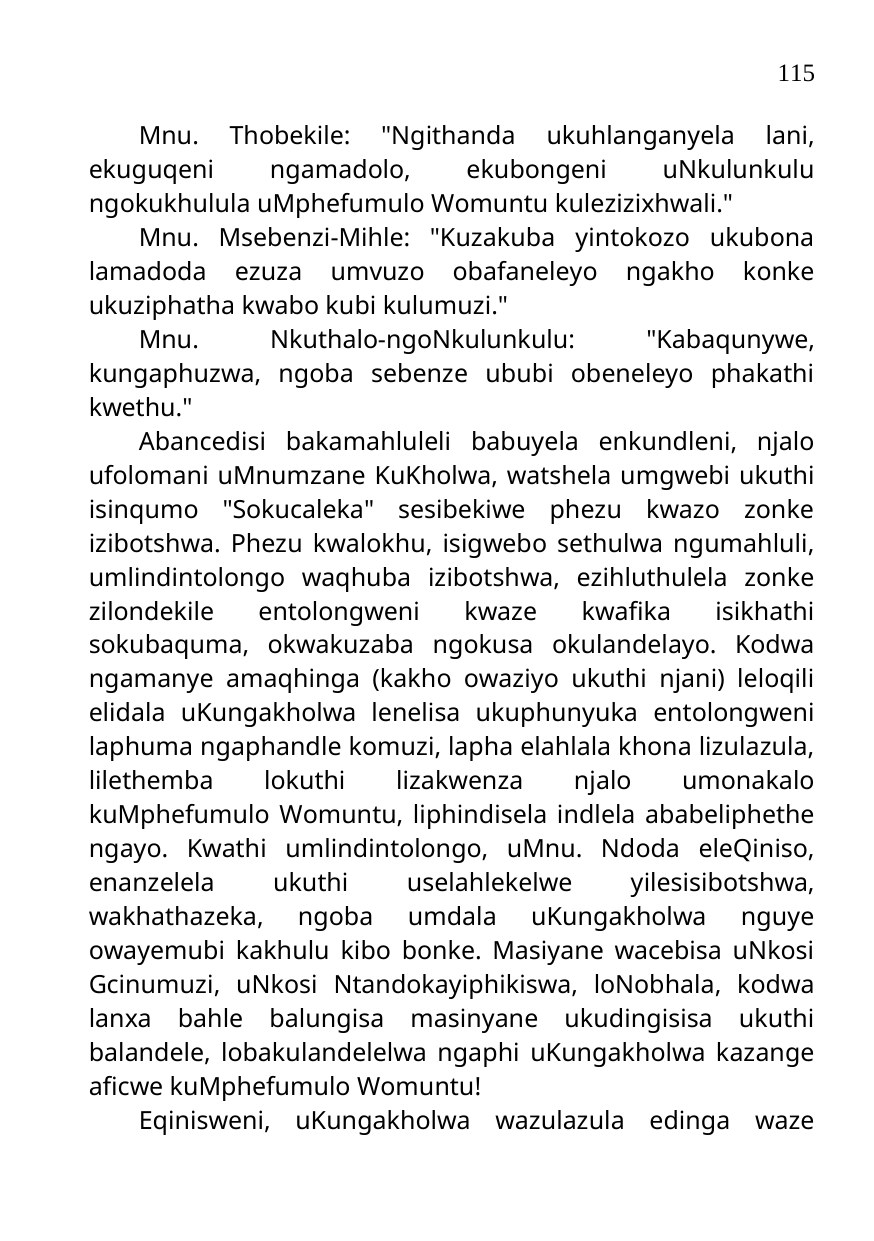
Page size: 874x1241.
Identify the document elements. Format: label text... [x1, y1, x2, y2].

text Mnu. Nkuthalo-ngoNkulunkulu: "Kabaqunywe, kungaphuzwa, ngoba sebenze ububi obeneleyo phakathi kwethu." [88, 322, 815, 424]
text Abancedisi bakamahluleli babuyela enkundleni, njalo ufolomani uMnumzane KuKholwa, watshela umgwebi ukuthi isinqumo "Sokucaleka" sesibekiwe phezu kwazo zonke izibotshwa. Phezu kwalokhu, isigwebo sethulwa ngumahluli, umlindintolongo waqhuba izibotshwa, ezihluthulela zonke zilondekile entolongweni kwaze kwafika isikhathi sokubaquma, okwakuzaba ngokusa okulandelayo. Kodwa ngamanye amaqhinga (kakho owaziyo ukuthi njani) leloqili elidala uKungakholwa lenelisa ukuphunyuka entolongweni laphuma ngaphandle komuzi, lapha elahlala khona lizulazula, lilethemba lokuthi lizakwenza njalo umonakalo kuMphefumulo Womuntu, liphindisela indlela ababeliphethe ngayo. Kwathi umlindintolongo, uMnu. Ndoda eleQiniso, enanzelela ukuthi uselahlekelwe yilesisibotshwa, wakhathazeka, ngoba umdala uKungakholwa nguye owayemubi kakhulu kibo bonke. Masiyane wacebisa uNkosi Gcinumuzi, uNkosi Ntandokayiphikiswa, loNobhala, kodwa lanxa bahle balungisa masinyane ukudingisisa ukuthi balandele, lobakulandelelwa ngaphi uKungakholwa kazange aficwe kuMphefumulo Womuntu! [88, 424, 815, 1103]
text Mnu. Thobekile: "Ngithanda ukuhlanganyela lani, ekuguqeni ngamadolo, ekubongeni uNkulunkulu ngokukhulula uMphefumulo Womuntu kulezizixhwali." [88, 118, 815, 220]
text Mnu. Msebenzi-Mihle: "Kuzakuba yintokozo ukubona lamadoda ezuza umvuzo obafaneleyo ngakho konke ukuziphatha kwabo kubi kulumuzi." [88, 220, 815, 322]
text Eqinisweni, uKungakholwa wazulazula edinga waze [88, 1103, 815, 1137]
